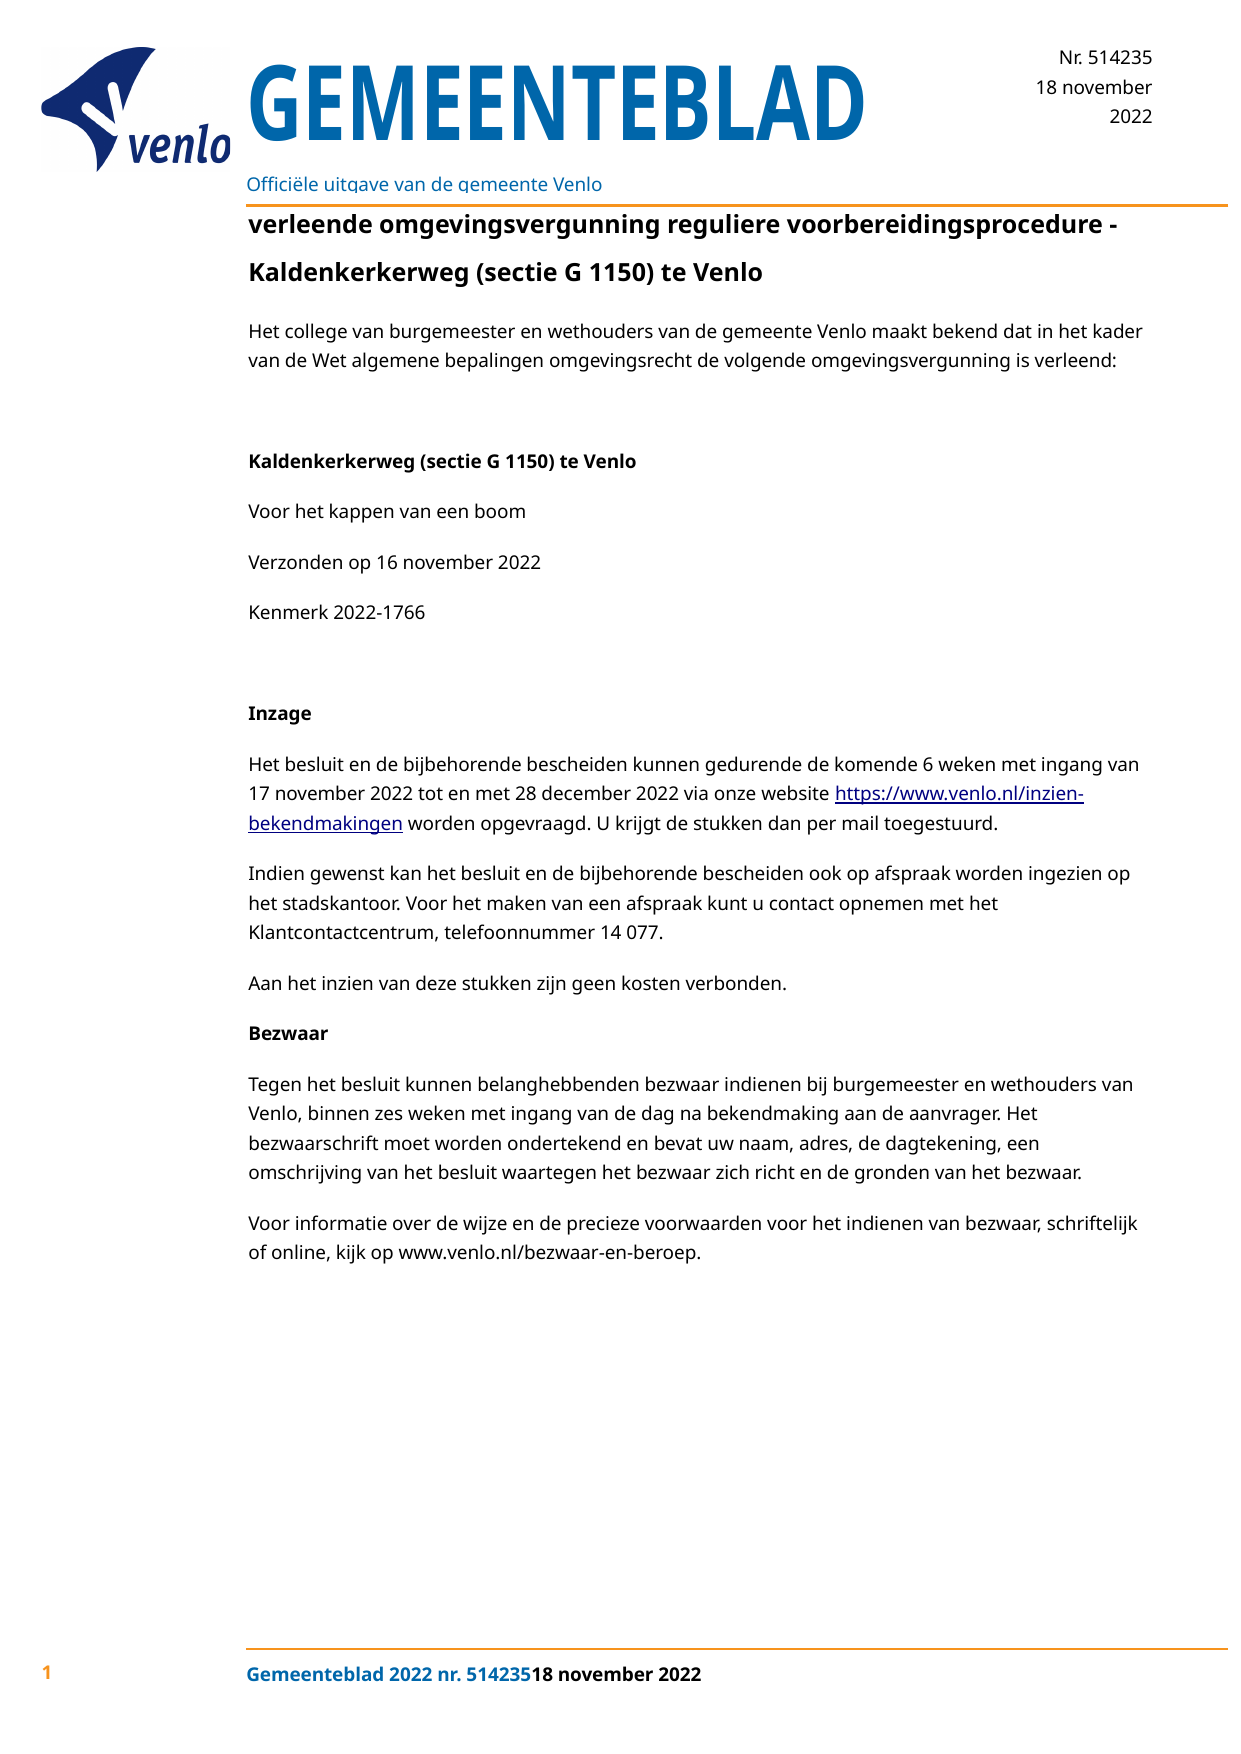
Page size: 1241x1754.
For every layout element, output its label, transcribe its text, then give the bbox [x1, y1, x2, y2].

text Kenmerk 2022-1766 [248, 599, 1152, 625]
text Het college van burgemeester en wethouders van de gemeente Venlo maakt bekend dat in het kader van de Wet algemene bepalingen omgevingsrecht de volgende omgevingsvergunning is verleend: [248, 318, 1152, 373]
text Het besluit en de bijbehorende bescheiden kunnen gedurende de komende 6 weken met ingang van 17 november 2022 tot en met 28 december 2022 via onze website https://www.venlo.nl/inzien-bekendmakingen worden opgevraagd. U krijgt de stukken dan per mail toegestuurd. [248, 751, 1152, 836]
text Indien gewenst kan het besluit en de bijbehorende bescheiden ook op afspraak worden ingezien op het stadskantoor. Voor het maken van een afspraak kunt u contact opnemen met het Klantcontactcentrum, telefoonnummer 14 077. [248, 860, 1152, 945]
picture [41, 47, 231, 172]
text Tegen het besluit kunnen belanghebbenden bezwaar indienen bij burgemeester en wethouders van Venlo, binnen zes weken met ingang van de dag na bekendmaking aan de aanvrager. Het bezwaarschrift moet worden ondertekend en bevat uw naam, adres, de dagtekening, een omschrijving van het besluit waartegen het bezwaar zich richt en de gronden van het bezwaar. [248, 1071, 1152, 1185]
text Aan het inzien van deze stukken zijn geen kosten verbonden. [248, 970, 1152, 996]
text Bezwaar [248, 1020, 1152, 1046]
text Voor informatie over de wijze en de precieze voorwaarden voor het indienen van bezwaar, schriftelijk of online, kijk op www.venlo.nl/bezwaar-en-beroep. [248, 1210, 1152, 1265]
text Verzonden op 16 november 2022 [248, 549, 1152, 575]
text Inzage [248, 700, 1152, 726]
text Voor het kappen van een boom [248, 499, 1152, 524]
text verleende omgevingsvergunning reguliere voorbereidingsprocedure - Kaldenkerkerweg (sectie G 1150) te Venlo [248, 207, 1152, 288]
text Kaldenkerkerweg (sectie G 1150) te Venlo [248, 448, 1152, 474]
